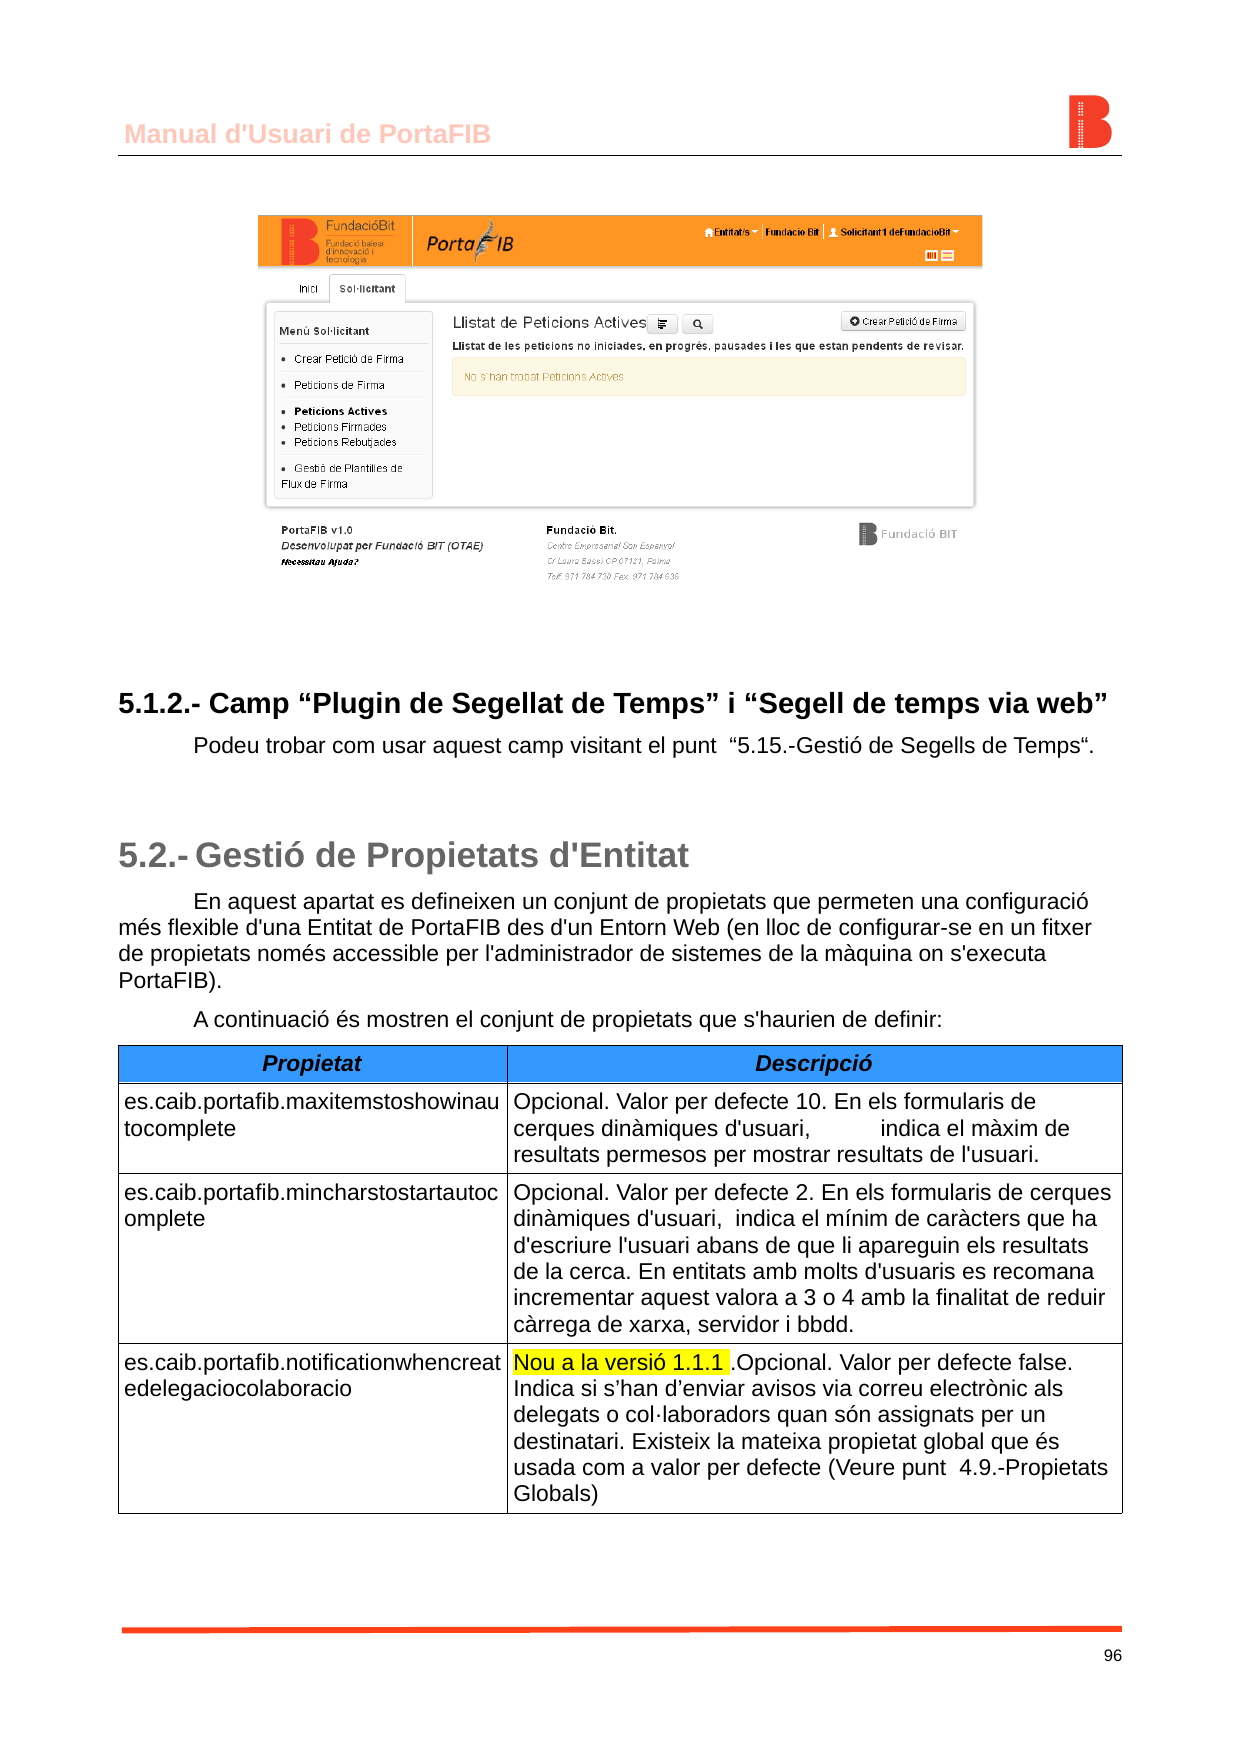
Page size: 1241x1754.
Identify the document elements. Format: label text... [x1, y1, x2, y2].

text En aquest apartat es defineixen un conjunt de propietats que permeten una configuració més flexible d'una Entitat de PortaFIB des d'un Entorn Web (en lloc de configurar-se en un fitxer de propietats només accessible per l'administrador de sistemes de la màquina on s'executa PortaFIB). [118, 888, 1122, 993]
table_cell Nou a la versió 1.1.1 .Opcional. Valor per defecte false. Indica si s’han d’enviar avisos via correu electrònic als delegats o col·laboradors quan són assignats per un destinatari. Existeix la mateixa propietat global que és usada com a valor per defecte (Veure punt 4.9Propietats Globals) [508, 1344, 1122, 1512]
text A continuació és mostren el conjunt de propietats que s'haurien de definir: [118, 1006, 1122, 1032]
table_header Propietat [119, 1046, 507, 1082]
picture [1063, 94, 1117, 150]
subtitle Camp “Plugin de Segellat de Temps” i “Segell de temps via web” [118, 686, 1122, 719]
table_cell es.caib.portafib.maxitemstoshowinautocomplete [119, 1084, 507, 1173]
subtitle Gestió de Propietats d'Entitat [118, 834, 1122, 875]
table_cell es.caib.portafib.mincharstostartautocomplete [119, 1174, 507, 1343]
text Podeu trobar com usar aquest camp visitant el punt “5.15Gestió de Segells de Temps“. [118, 732, 1122, 758]
picture [258, 215, 983, 610]
table_cell Opcional. Valor per defecte 10. En els formularis de cerques dinàmiques d'usuari, indica el màxim de resultats permesos per mostrar resultats de l'usuari. [508, 1084, 1122, 1173]
table_cell Opcional. Valor per defecte 2. En els formularis de cerques dinàmiques d'usuari, indica el mínim de caràcters que ha d'escriure l'usuari abans de que li apareguin els resultats de la cerca. En entitats amb molts d'usuaris es recomana incrementar aquest valora a 3 o 4 amb la finalitat de reduir càrrega de xarxa, servidor i bbdd. [508, 1174, 1122, 1343]
table_cell es.caib.portafib.notificationwhencreatedelegaciocolaboracio [119, 1344, 507, 1512]
table_header Descripció [508, 1046, 1122, 1082]
